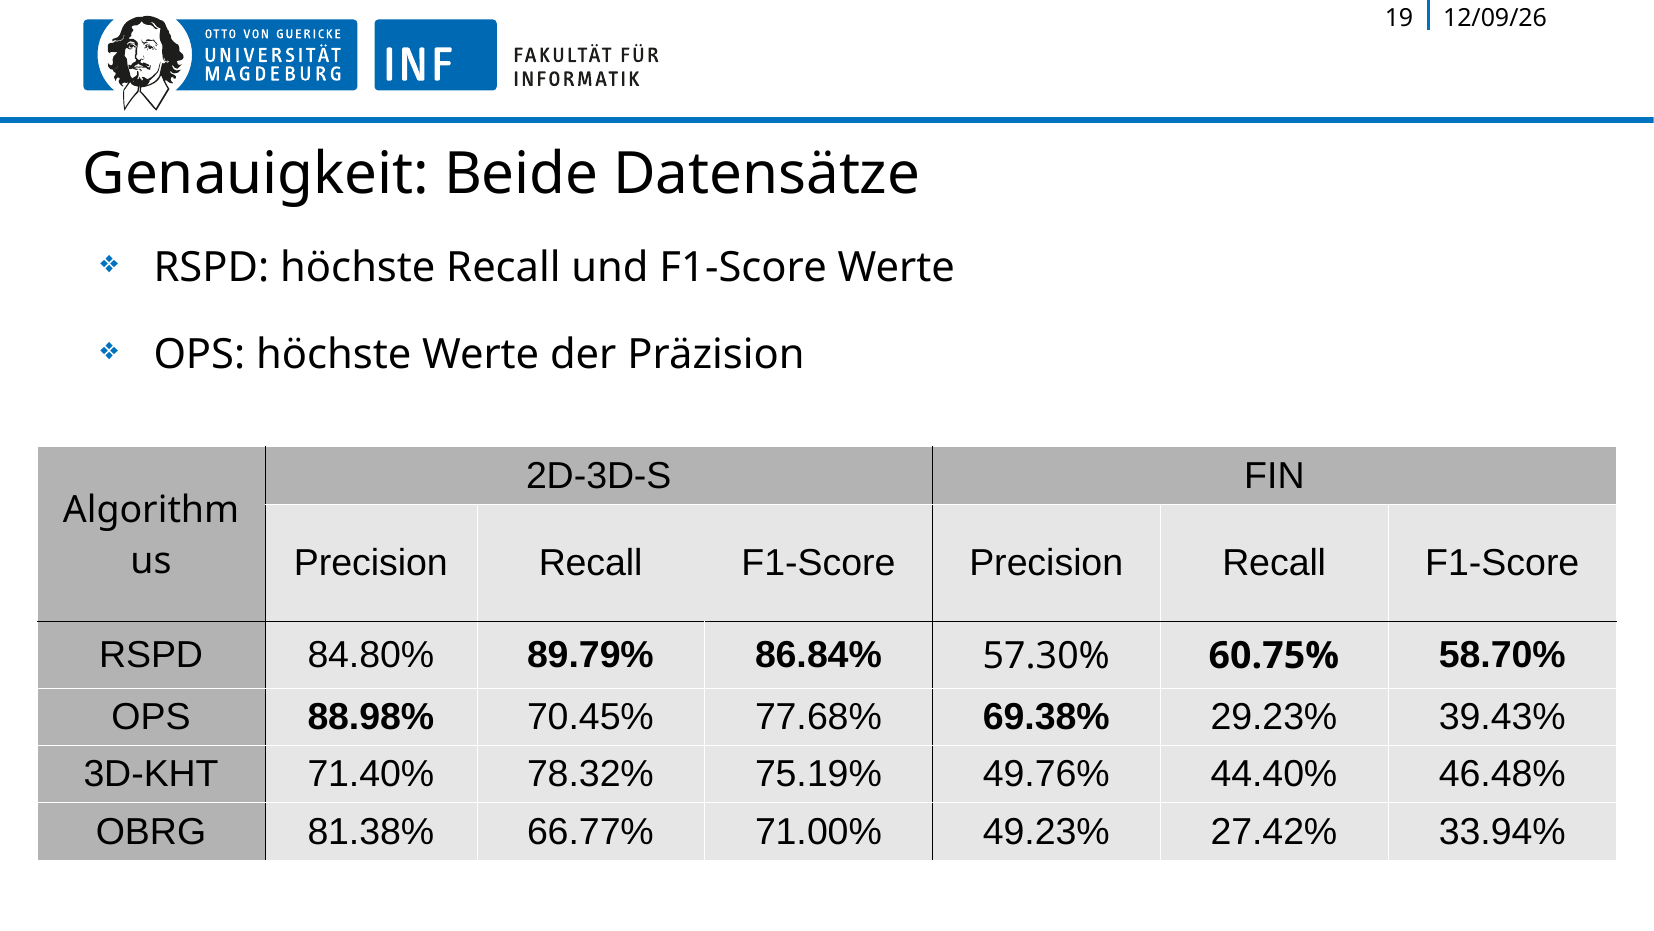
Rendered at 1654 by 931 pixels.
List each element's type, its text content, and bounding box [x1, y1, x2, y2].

table_cell 66.77% [478, 803, 704, 860]
table_cell 58.70% [1389, 622, 1616, 688]
table_cell Precision [266, 505, 477, 621]
table_cell 71.00% [705, 803, 932, 860]
table_cell 77.68% [705, 689, 932, 745]
table_cell 33.94% [1389, 803, 1616, 860]
table_cell OBRG [38, 803, 265, 860]
table_cell F1-Score [704, 505, 932, 621]
table_cell 60.75% [1161, 622, 1388, 688]
table_cell 75.19% [705, 746, 932, 802]
table_cell 44.40% [1161, 746, 1388, 802]
table_cell RSPD [38, 622, 265, 688]
title Genauigkeit: Beide Datensätze [82, 131, 1571, 211]
table_cell 69.38% [933, 689, 1160, 745]
table_cell 71.40% [266, 746, 477, 802]
table_cell 84.80% [266, 622, 477, 688]
table_cell 57.30% [933, 622, 1160, 688]
table_cell 49.76% [933, 746, 1160, 802]
table_cell 46.48% [1389, 746, 1616, 802]
table_cell 29.23% [1161, 689, 1388, 745]
table_cell 39.43% [1389, 689, 1616, 745]
table_cell 78.32% [478, 746, 704, 802]
table_header 2D-3D-S [266, 477, 932, 504]
table_cell 27.42% [1161, 803, 1388, 860]
table_cell 89.79% [478, 622, 704, 688]
list RSPD: höchste Recall und F1-Score Werte OPS: höchste Werte der Präzision [82, 236, 1571, 477]
table_cell OPS [38, 689, 265, 745]
table_cell Recall [1161, 505, 1388, 621]
table_header Algorithmus [38, 447, 265, 621]
table_cell 86.84% [705, 622, 932, 688]
table_cell 88.98% [266, 689, 477, 745]
table_cell 49.23% [933, 803, 1160, 860]
table_cell 70.45% [478, 689, 704, 745]
table_cell Precision [933, 505, 1160, 621]
table_header FIN [933, 447, 1616, 504]
table_cell 3D-KHT [38, 746, 265, 802]
table_cell Recall [478, 505, 704, 621]
table_cell F1-Score [1389, 505, 1616, 621]
table_cell 81.38% [266, 803, 477, 860]
